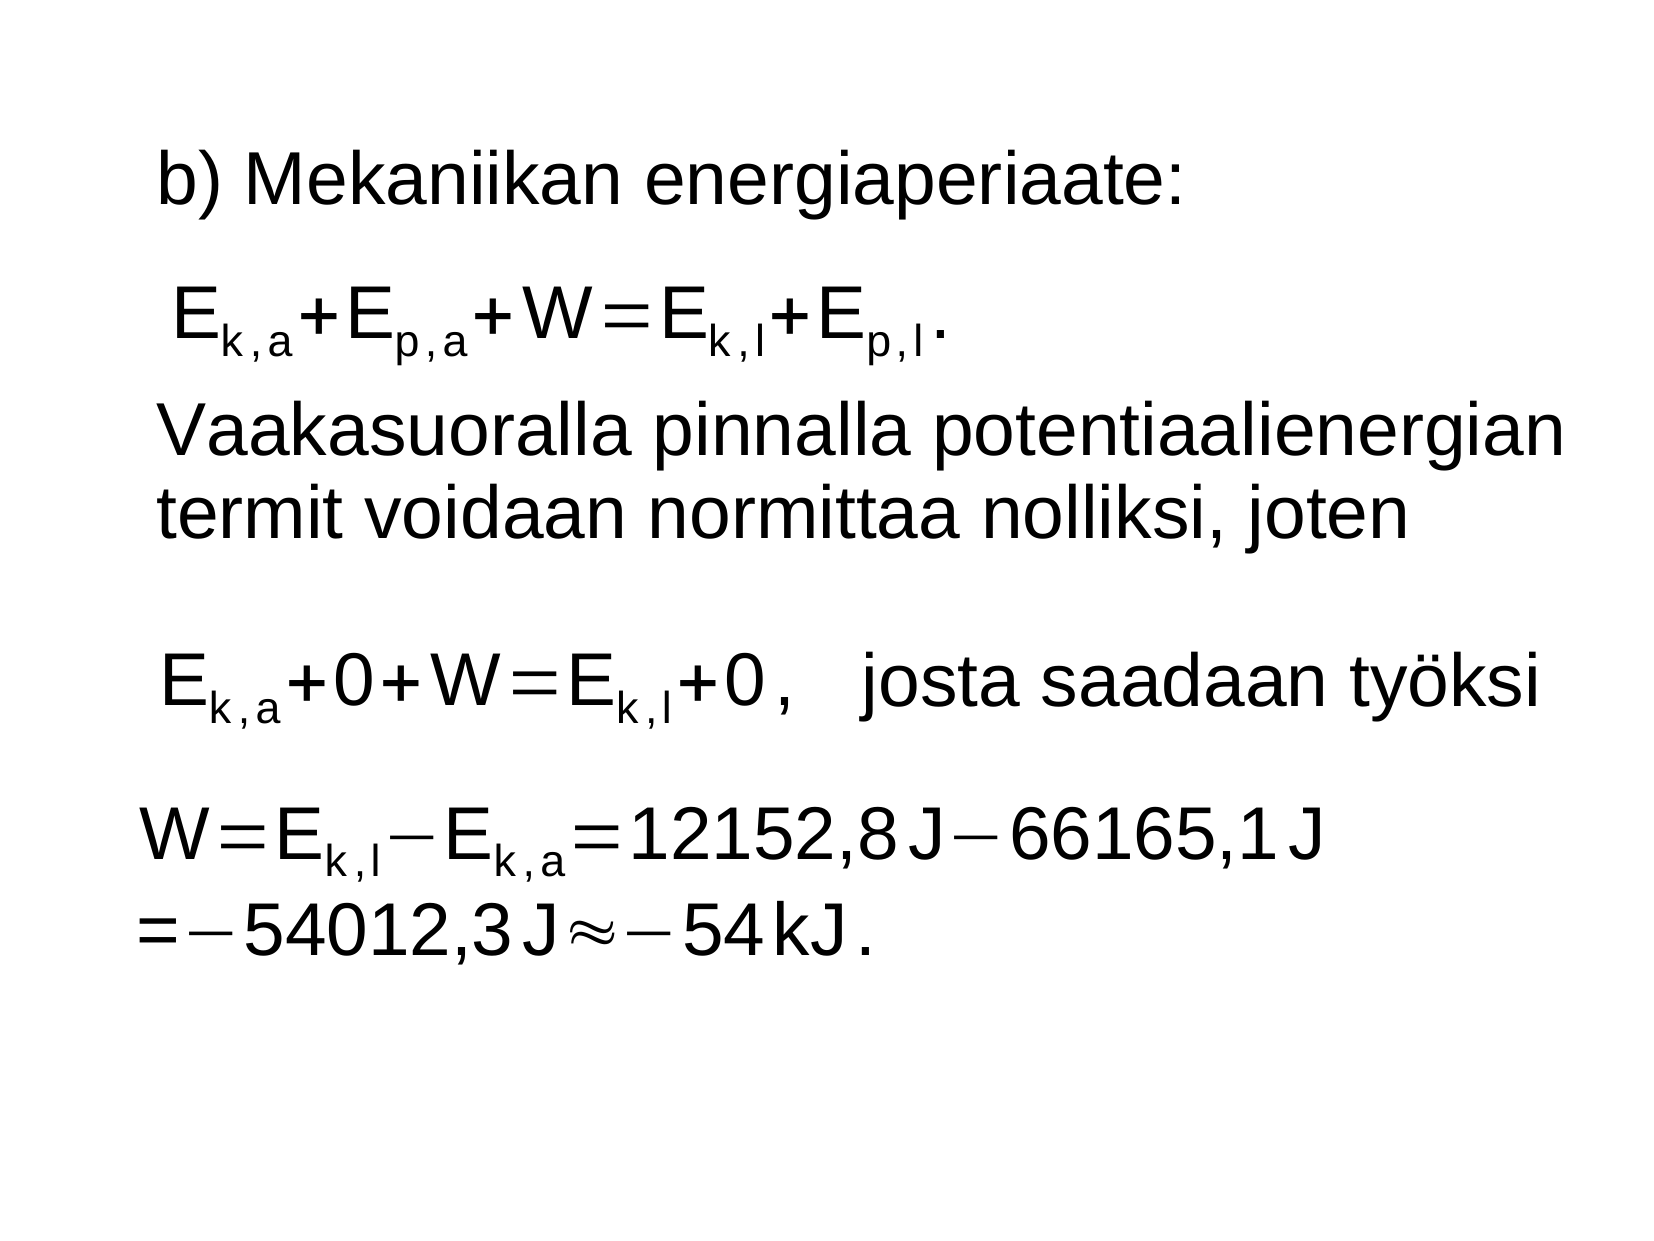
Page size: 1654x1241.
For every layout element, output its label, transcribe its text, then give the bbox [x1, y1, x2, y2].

chart [165, 270, 957, 367]
chart [129, 791, 1332, 972]
chart [153, 637, 801, 734]
text_box b) Mekaniikan energiaperiaate: Vaakasuoralla pinnalla potentiaalienergian termit voidaan normittaa nolliksi, joten josta saadaan työksi [141, 129, 1577, 901]
